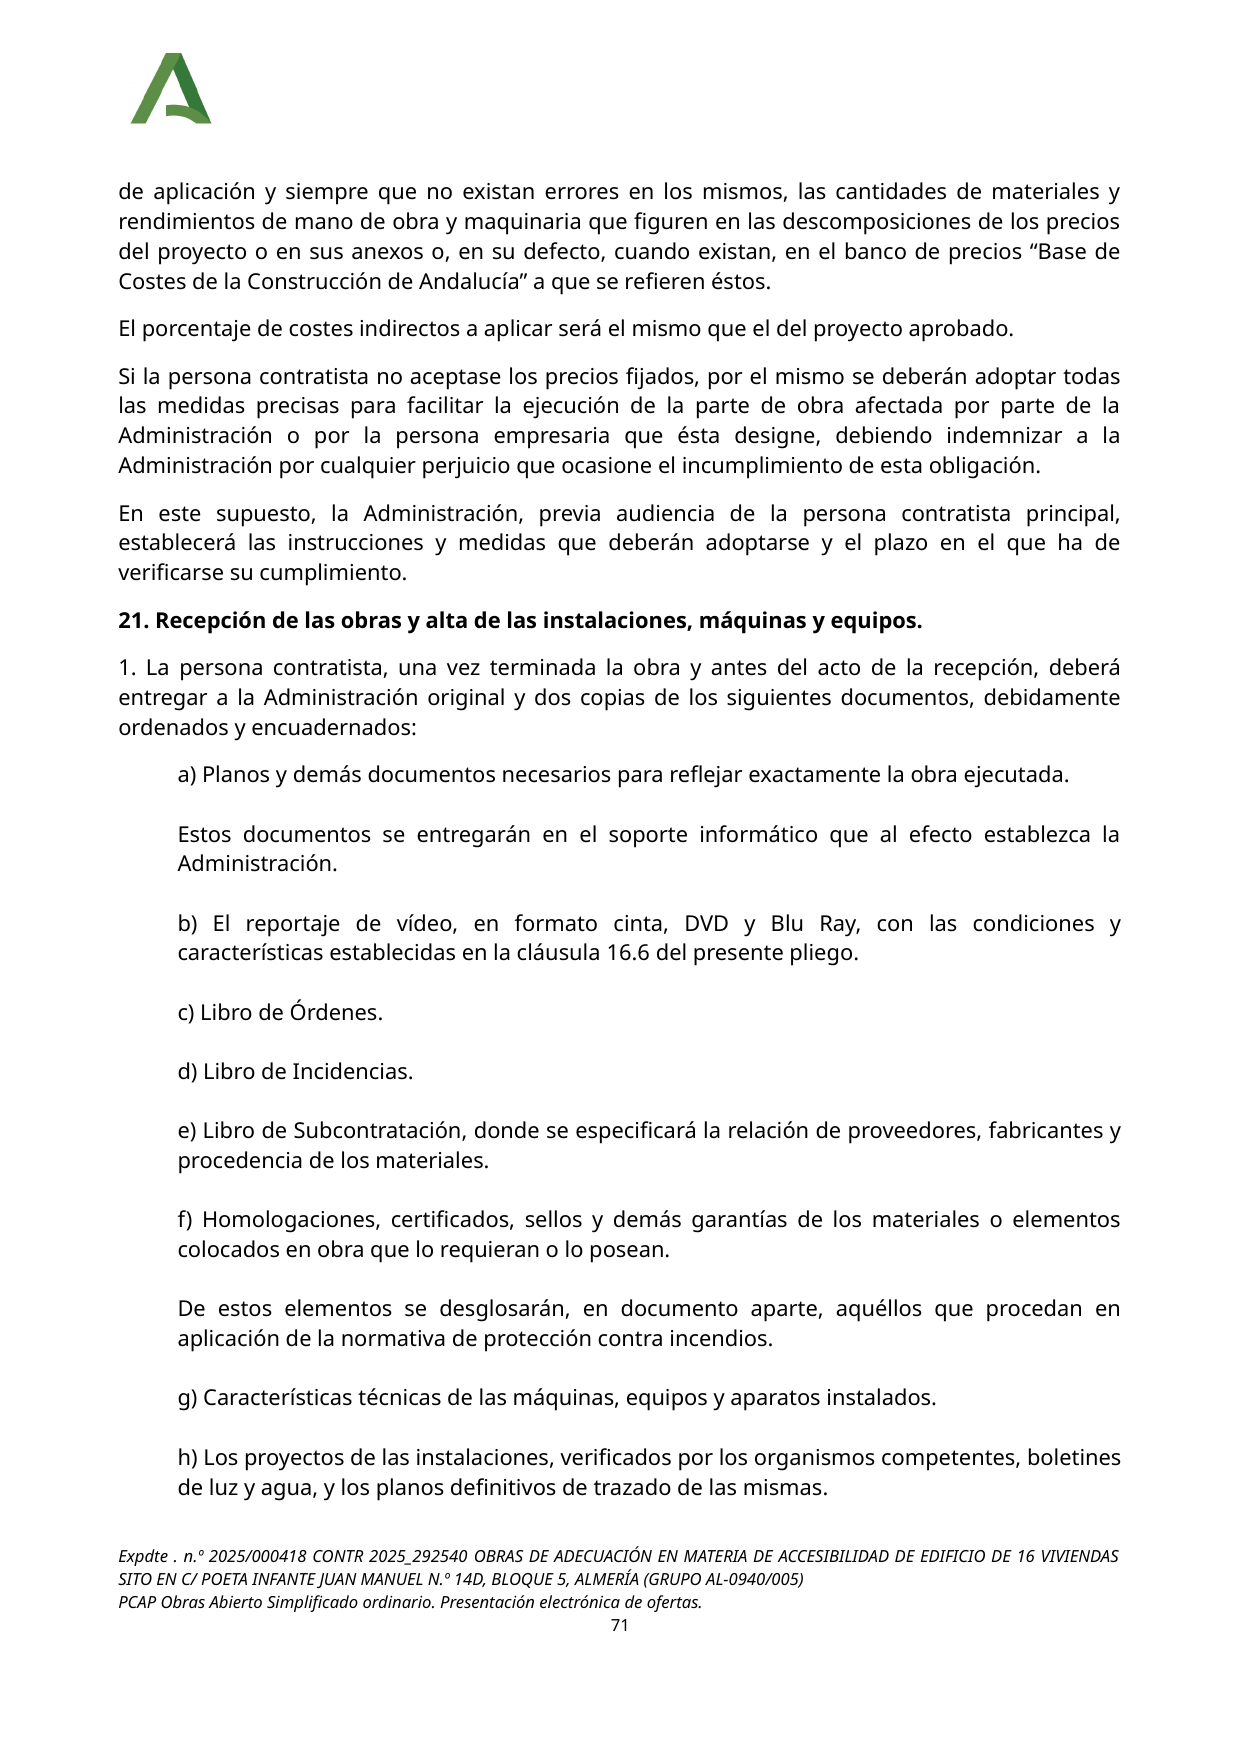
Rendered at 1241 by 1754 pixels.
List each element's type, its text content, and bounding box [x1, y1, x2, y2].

text e) Libro de Subcontratación, donde se especificará la relación de proveedores, fabricantes y procedencia de los materiales. [177, 1115, 1122, 1175]
text b) El reportaje de vídeo, en formato cinta, DVD y Blu Ray, con las condiciones y características establecidas en la cláusula 16.6 del presente pliego. [177, 908, 1122, 967]
text d) Libro de Incidencias. [177, 1056, 1122, 1086]
text de aplicación y siempre que no existan errores en los mismos, las cantidades de materiales y rendimientos de mano de obra y maquinaria que figuren en las descomposiciones de los precios del proyecto o en sus anexos o, en su defecto, cuando existan, en el banco de precios “Base de Costes de la Construcción de Andalucía” a que se refieren éstos. [118, 176, 1122, 296]
text c) Libro de Órdenes. [177, 997, 1122, 1026]
text g) Características técnicas de las máquinas, equipos y aparatos instalados. [177, 1382, 1122, 1412]
text El porcentaje de costes indirectos a aplicar será el mismo que el del proyecto aprobado. [118, 313, 1122, 343]
text 1. La persona contratista, una vez terminada la obra y antes del acto de la recepción, deberá entregar a la Administración original y dos copias de los siguientes documentos, debidamente ordenados y encuadernados: [118, 652, 1122, 742]
text Si la persona contratista no aceptase los precios fijados, por el mismo se deberán adoptar todas las medidas precisas para facilitar la ejecución de la parte de obra afectada por parte de la Administración o por la persona empresaria que ésta designe, debiendo indemnizar a la Administración por cualquier perjuicio que ocasione el incumplimiento de esta obligación. [118, 361, 1122, 480]
text En este supuesto, la Administración, previa audiencia de la persona contratista principal, establecerá las instrucciones y medidas que deberán adoptarse y el plazo en el que ha de verificarse su cumplimiento. [118, 498, 1122, 587]
text h) Los proyectos de las instalaciones, verificados por los organismos competentes, boletines de luz y agua, y los planos definitivos de trazado de las mismas. [177, 1442, 1122, 1501]
text f) Homologaciones, certificados, sellos y demás garantías de los materiales o elementos colocados en obra que lo requieran o lo posean. [177, 1204, 1122, 1264]
text a) Planos y demás documentos necesarios para reflejar exactamente la obra ejecutada. [177, 759, 1122, 789]
text Estos documentos se entregarán en el soporte informático que al efecto establezca la Administración. [177, 818, 1122, 878]
subtitle 21. Recepción de las obras y alta de las instalaciones, máquinas y equipos. [118, 605, 1122, 634]
text De estos elementos se desglosarán, en documento aparte, aquéllos que procedan en aplicación de la normativa de protección contra incendios. [177, 1293, 1122, 1353]
picture [127, 48, 216, 128]
